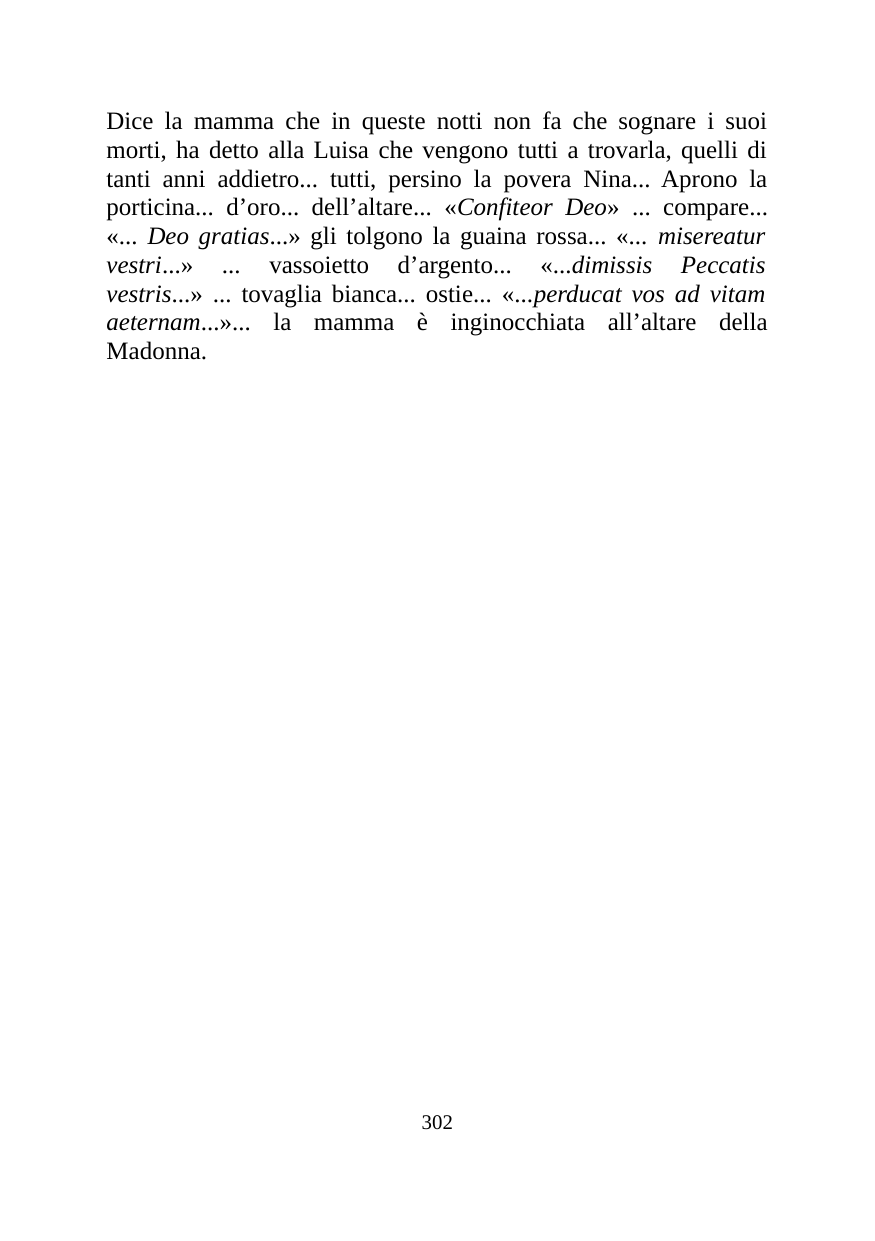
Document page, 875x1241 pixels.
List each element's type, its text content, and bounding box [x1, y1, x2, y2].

text Dice la mamma che in queste notti non fa che sognare i suoi morti, ha detto alla Luisa che vengono tutti a trovarla, quelli di tanti anni addietro... tutti, persino la povera Nina... Aprono la porticina... d’oro... dell’altare... «Confiteor Deo» ... compare... «... Deo gratias...» gli tolgono la guaina rossa... «... misereatur vestri...» ... vassoietto d’argento... «...dimissis Peccatis vestris...» ... tovaglia bianca... ostie... «...perducat vos ad vitam aeternam...»... la mamma è inginocchiata all’altare della Madonna. [106, 106, 768, 365]
